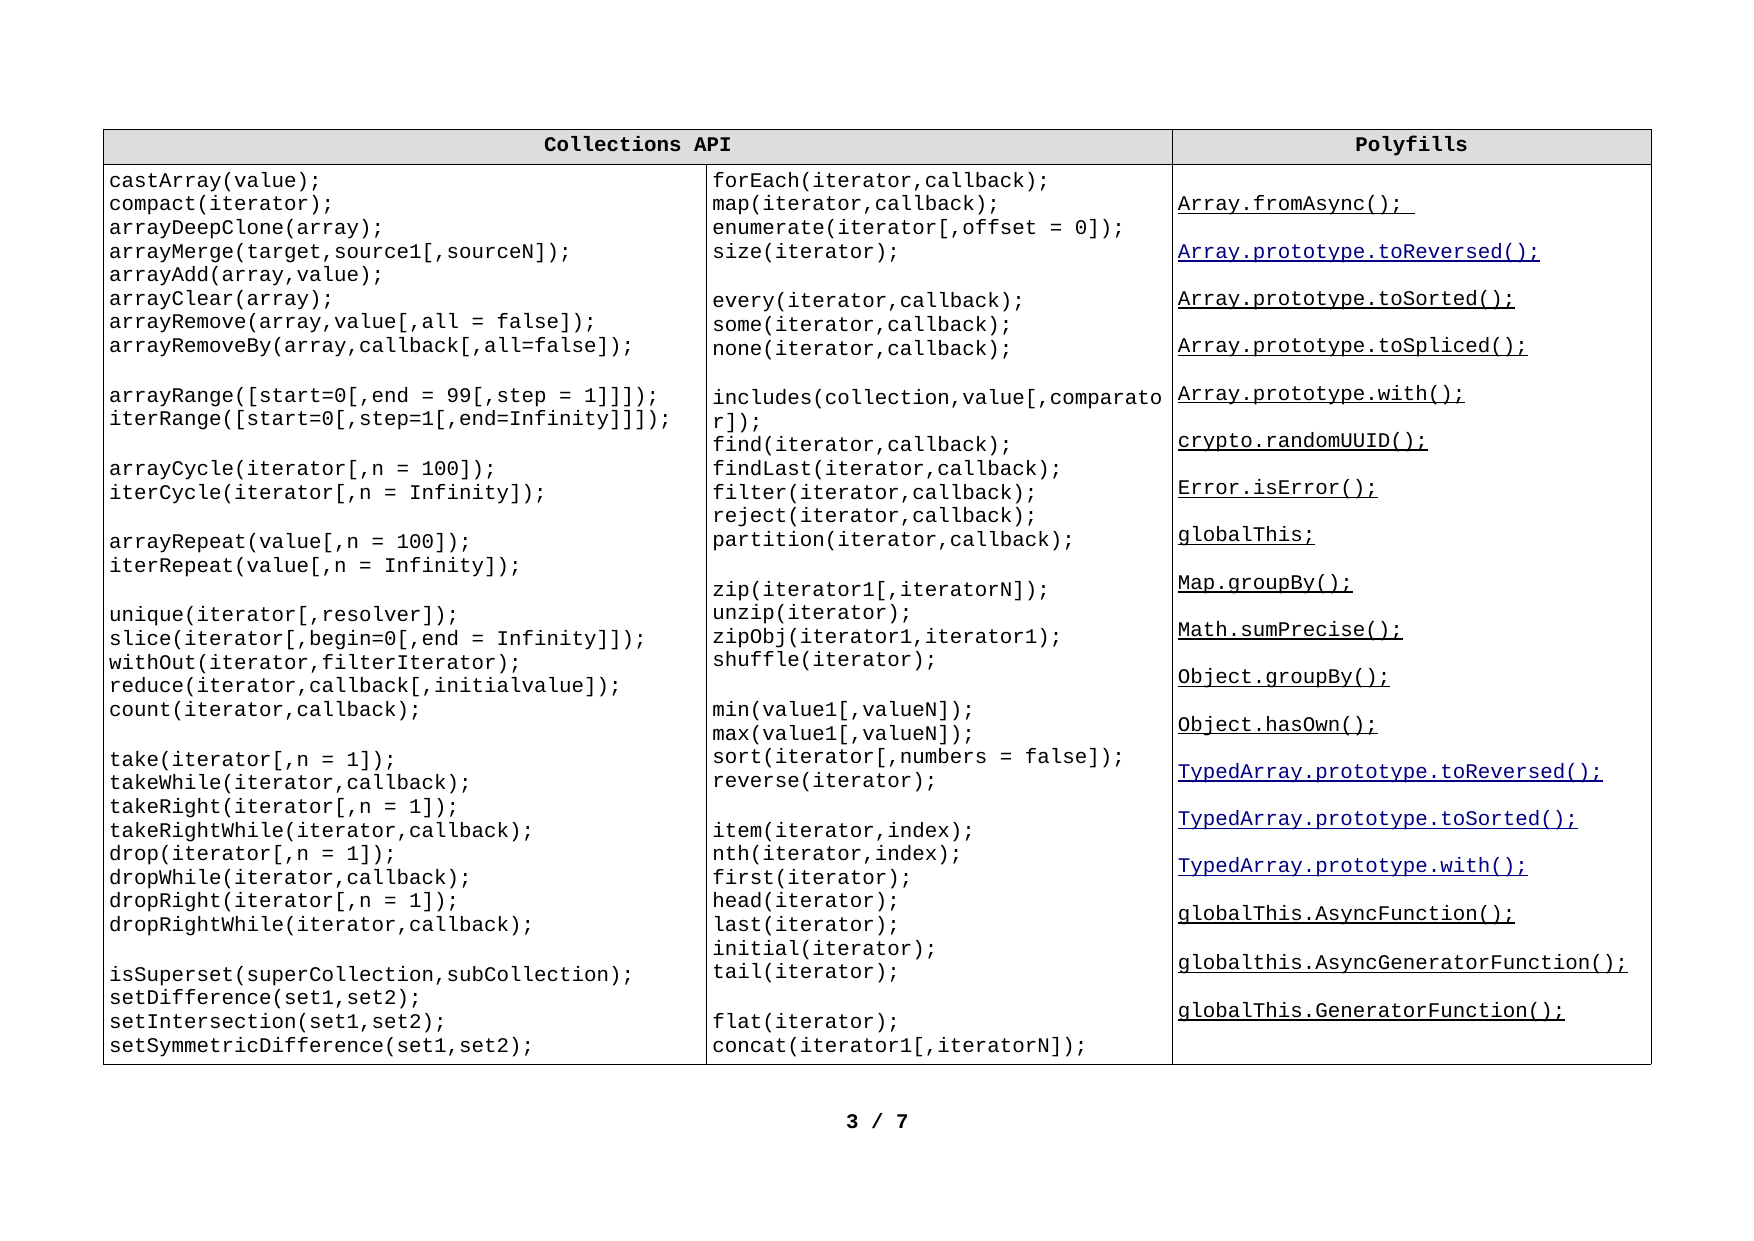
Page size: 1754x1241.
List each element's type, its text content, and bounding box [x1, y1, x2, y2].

table_cell Array.fromAsync(); Array.prototype.toReversed(); Array.prototype.toSorted(); Array.prototype.toSpliced(); Array.prototype.with(); crypto.randomUUID(); Error.isError(); globalThis; Map.groupBy(); Math.sumPrecise(); Object.groupBy(); Object.hasOwn(); TypedArray.prototype.toReversed(); TypedArray.prototype.toSorted(); TypedArray.prototype.with(); globalThis.AsyncFunction(); globalthis.AsyncGeneratorFunction(); globalThis.GeneratorFunction(); [1173, 165, 1651, 1064]
table_header Polyfills [1173, 130, 1651, 164]
table_cell castArray(value); compact(iterator); arrayDeepClone(array); arrayMerge(target,source1[,sourceN]); arrayAdd(array,value); arrayClear(array); arrayRemove(array,value[,all = false]); arrayRemoveBy(array,callback[,all=false]); arrayRange([start=0[,end = 99[,step = 1]]]); iterRange([start=0[,step=1[,end=Infinity]]]); arrayCycle(iterator[,n = 100]); iterCycle(iterator[,n = Infinity]); arrayRepeat(value[,n = 100]); iterRepeat(value[,n = Infinity]); unique(iterator[,resolver]); slice(iterator[,begin=0[,end = Infinity]]); withOut(iterator,filterIterator); reduce(iterator,callback[,initialvalue]); count(iterator,callback); take(iterator[,n = 1]); takeWhile(iterator,callback); takeRight(iterator[,n = 1]); takeRightWhile(iterator,callback); drop(iterator[,n = 1]); dropWhile(iterator,callback); dropRight(iterator[,n = 1]); dropRightWhile(iterator,callback); isSuperset(superCollection,subCollection); setDifference(set1,set2); setIntersection(set1,set2); setSymmetricDifference(set1,set2); [104, 165, 706, 1064]
table_header Collections API [104, 130, 1172, 164]
table_cell forEach(iterator,callback); map(iterator,callback); enumerate(iterator[,offset = 0]); size(iterator); every(iterator,callback); some(iterator,callback); none(iterator,callback); includes(collection,value[,comparator]); find(iterator,callback); findLast(iterator,callback); filter(iterator,callback); reject(iterator,callback); partition(iterator,callback); zip(iterator1[,iteratorN]); unzip(iterator); zipObj(iterator1,iterator1); shuffle(iterator); min(value1[,valueN]); max(value1[,valueN]); sort(iterator[,numbers = false]); reverse(iterator); item(iterator,index); nth(iterator,index); first(iterator); head(iterator); last(iterator); initial(iterator); tail(iterator); flat(iterator); concat(iterator1[,iteratorN]); [707, 165, 1172, 1064]
